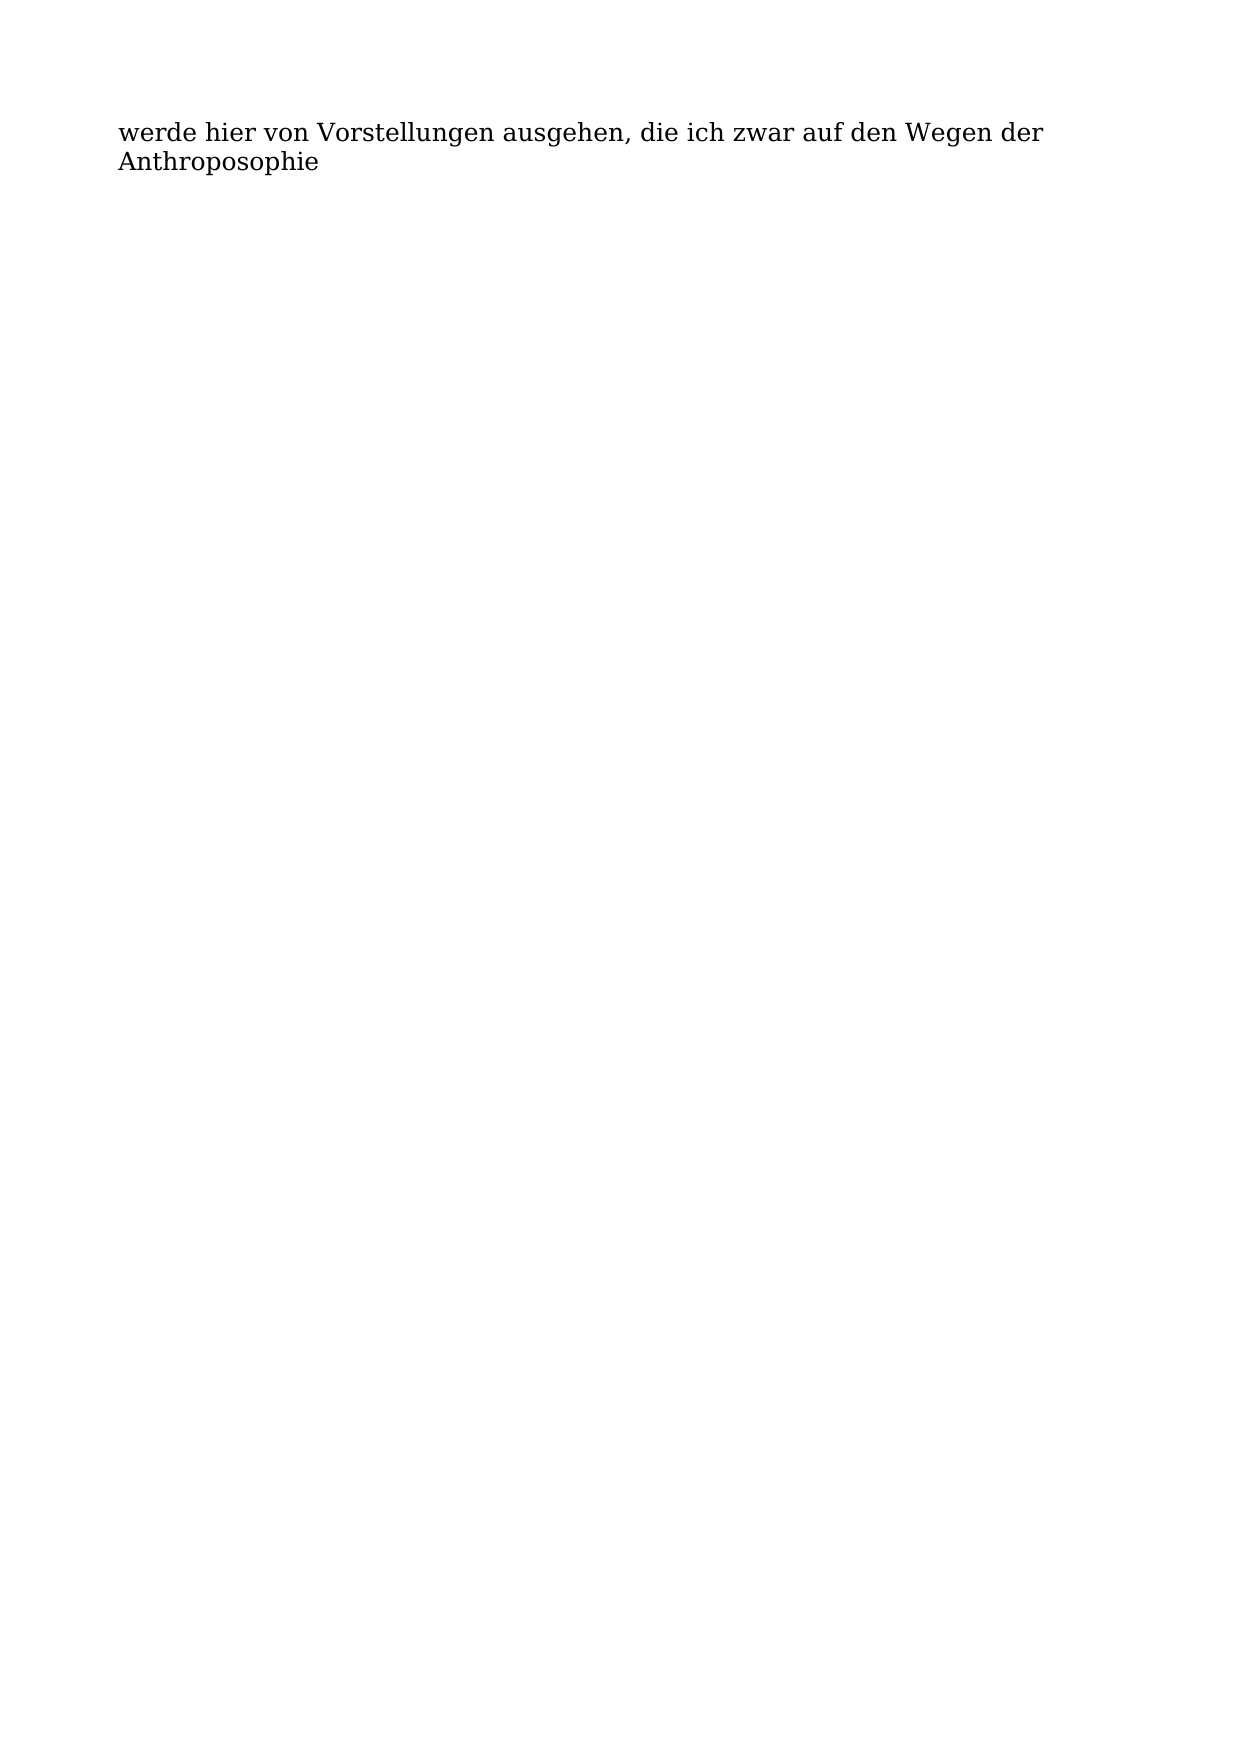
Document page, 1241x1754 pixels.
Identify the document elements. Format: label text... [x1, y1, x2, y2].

text werde hier von Vorstellungen ausgehen, die ich zwar auf den Wegen der Anthroposophie [118, 118, 1122, 176]
